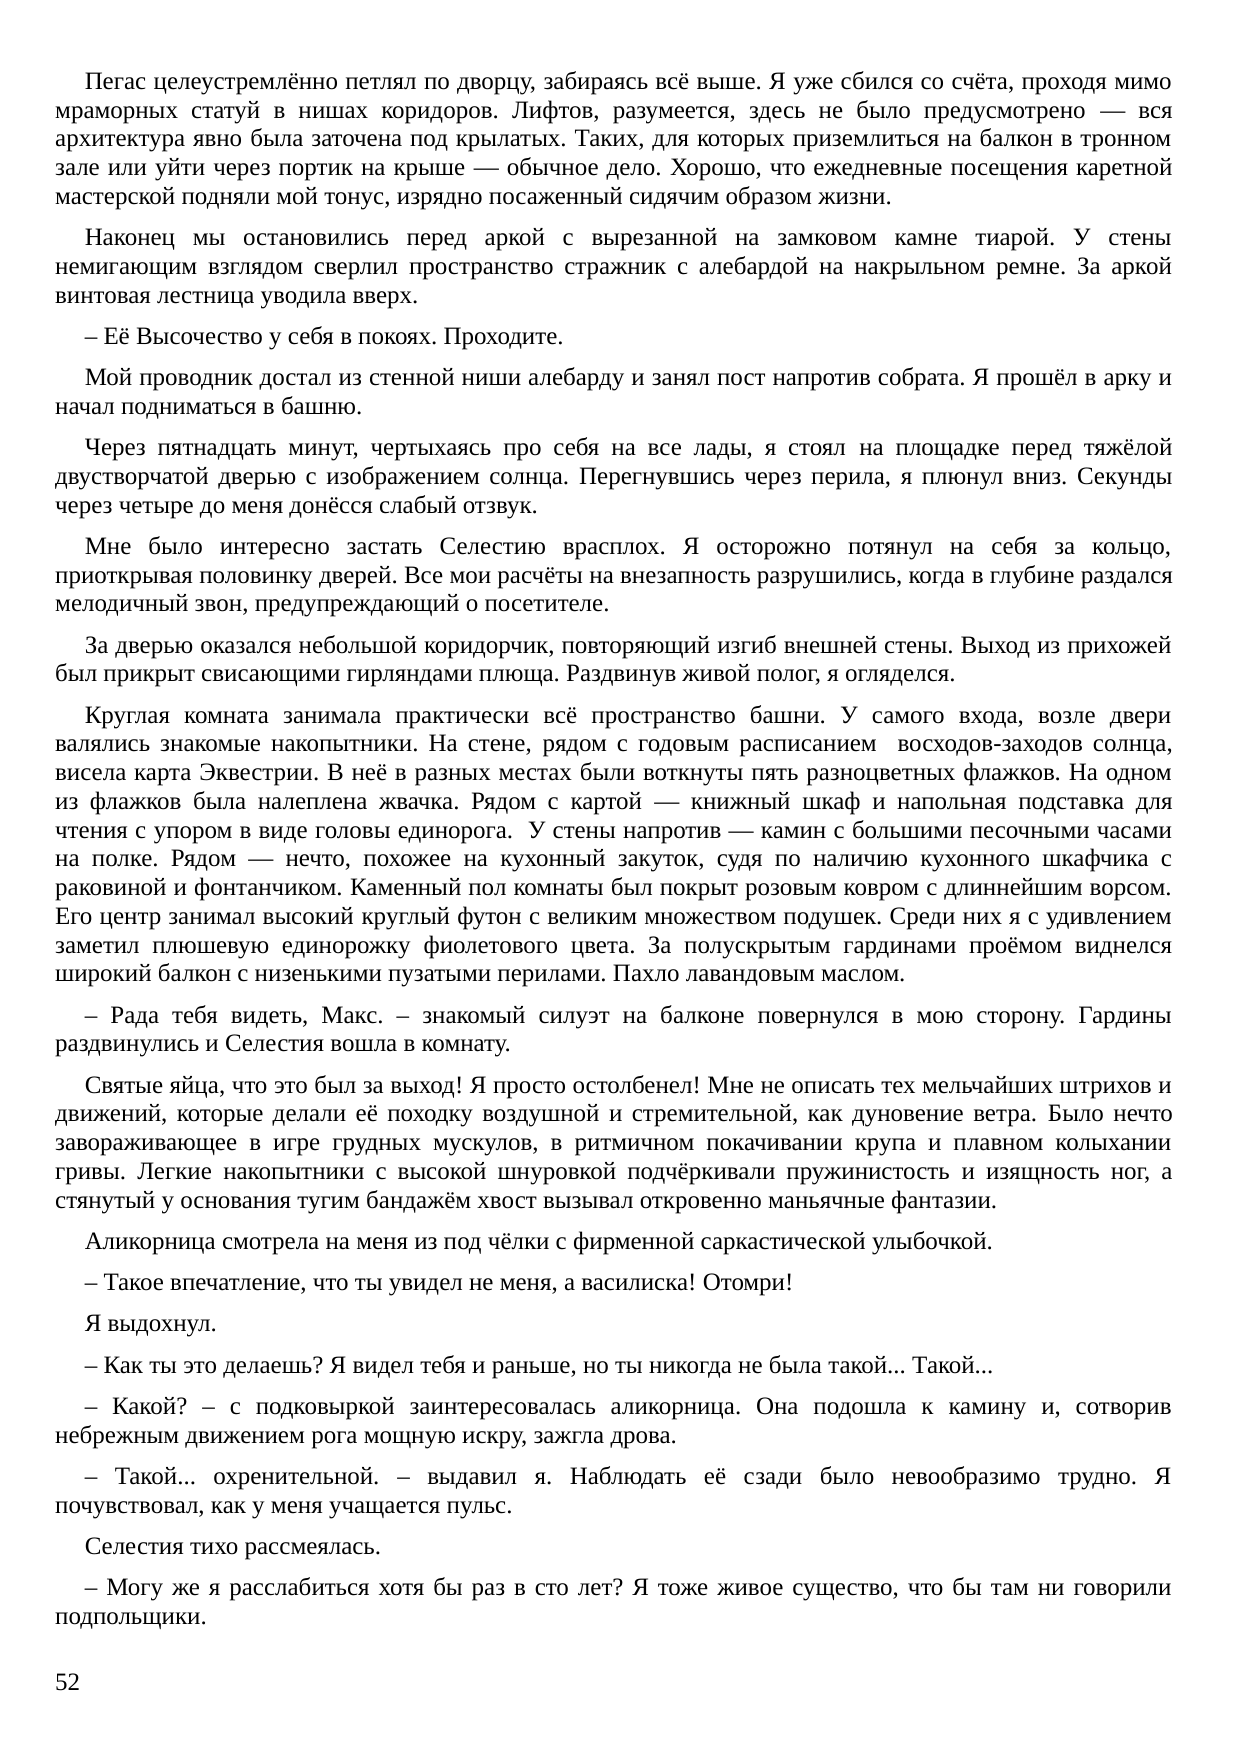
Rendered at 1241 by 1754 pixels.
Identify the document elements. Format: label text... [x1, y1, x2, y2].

text Мне было интересно застать Селестию врасплох. Я осторожно потянул на себя за кольцо, приоткрывая половинку дверей. Все мои расчёты на внезапность разрушились, когда в глубине раздался мелодичный звон, предупреждающий о посетителе. [55, 531, 1173, 617]
text За дверью оказался небольшой коридорчик, повторяющий изгиб внешней стены. Выход из прихожей был прикрыт свисающими гирляндами плюща. Раздвинув живой полог, я огляделся. [55, 630, 1173, 687]
text Я выдохнул. [55, 1308, 1173, 1337]
text Мой проводник достал из стенной ниши алебарду и занял пост напротив собрата. Я прошёл в арку и начал подниматься в башню. [55, 362, 1173, 420]
text – Её Высочество у себя в покоях. Проходите. [55, 321, 1173, 350]
text – Как ты это делаешь? Я видел тебя и раньше, но ты никогда не была такой... Такой... [55, 1350, 1173, 1378]
text Круглая комната занимала практически всё пространство башни. У самого входа, возле двери валялись знакомые накопытники. На стене, рядом с годовым расписанием восходов-заходов солнца, висела карта Эквестрии. В неё в разных местах были воткнуты пять разноцветных флажков. На одном из флажков была налеплена жвачка. Рядом с картой — книжный шкаф и напольная подставка для чтения с упором в виде головы единорога. У стены напротив — камин с большими песочными часами на полке. Рядом — нечто, похожее на кухонный закуток, судя по наличию кухонного шкафчика с раковиной и фонтанчиком. Каменный пол комнаты был покрыт розовым ковром с длиннейшим ворсом. Его центр занимал высокий круглый футон с великим множеством подушек. Среди них я с удивлением заметил плюшевую единорожку фиолетового цвета. За полускрытым гардинами проёмом виднелся широкий балкон с низенькими пузатыми перилами. Пахло лавандовым маслом. [55, 700, 1173, 987]
text Аликорница смотрела на меня из под чёлки с фирменной саркастической улыбочкой. [55, 1226, 1173, 1255]
text – Такое впечатление, что ты увидел не меня, а василиска! Отомри! [55, 1267, 1173, 1296]
text Пегас целеустремлённо петлял по дворцу, забираясь всё выше. Я уже сбился со счёта, проходя мимо мраморных статуй в нишах коридоров. Лифтов, разумеется, здесь не было предусмотрено — вся архитектура явно была заточена под крылатых. Таких, для которых приземлиться на балкон в тронном зале или уйти через портик на крыше — обычное дело. Хорошо, что ежедневные посещения каретной мастерской подняли мой тонус, изрядно посаженный сидячим образом жизни. [55, 66, 1173, 210]
text – Рада тебя видеть, Макс. – знакомый силуэт на балконе повернулся в мою сторону. Гардины раздвинулись и Селестия вошла в комнату. [55, 1000, 1173, 1057]
text Через пятнадцать минут, чертыхаясь про себя на все лады, я стоял на площадке перед тяжёлой двустворчатой дверью с изображением солнца. Перегнувшись через перила, я плюнул вниз. Секунды через четыре до меня донёсся слабый отзвук. [55, 432, 1173, 518]
text Наконец мы остановились перед аркой с вырезанной на замковом камне тиарой. У стены немигающим взглядом сверлил пространство стражник с алебардой на накрыльном ремне. За аркой винтовая лестница уводила вверх. [55, 222, 1173, 308]
text – Могу же я расслабиться хотя бы раз в сто лет? Я тоже живое существо, что бы там ни говорили подпольщики. [55, 1572, 1173, 1630]
text Святые яйца, что это был за выход! Я просто остолбенел! Мне не описать тех мельчайших штрихов и движений, которые делали её походку воздушной и стремительной, как дуновение ветра. Было нечто завораживающее в игре грудных мускулов, в ритмичном покачивании крупа и плавном колыхании гривы. Легкие накопытники с высокой шнуровкой подчёркивали пружинистость и изящность ног, а стянутый у основания тугим бандажём хвост вызывал откровенно маньячные фантазии. [55, 1070, 1173, 1213]
text – Такой... охренительной. – выдавил я. Наблюдать её сзади было невообразимо трудно. Я почувствовал, как у меня учащается пульс. [55, 1461, 1173, 1518]
text Селестия тихо рассмеялась. [55, 1531, 1173, 1560]
text – Какой? – с подковыркой заинтересовалась аликорница. Она подошла к камину и, сотворив небрежным движением рога мощную искру, зажгла дрова. [55, 1391, 1173, 1448]
